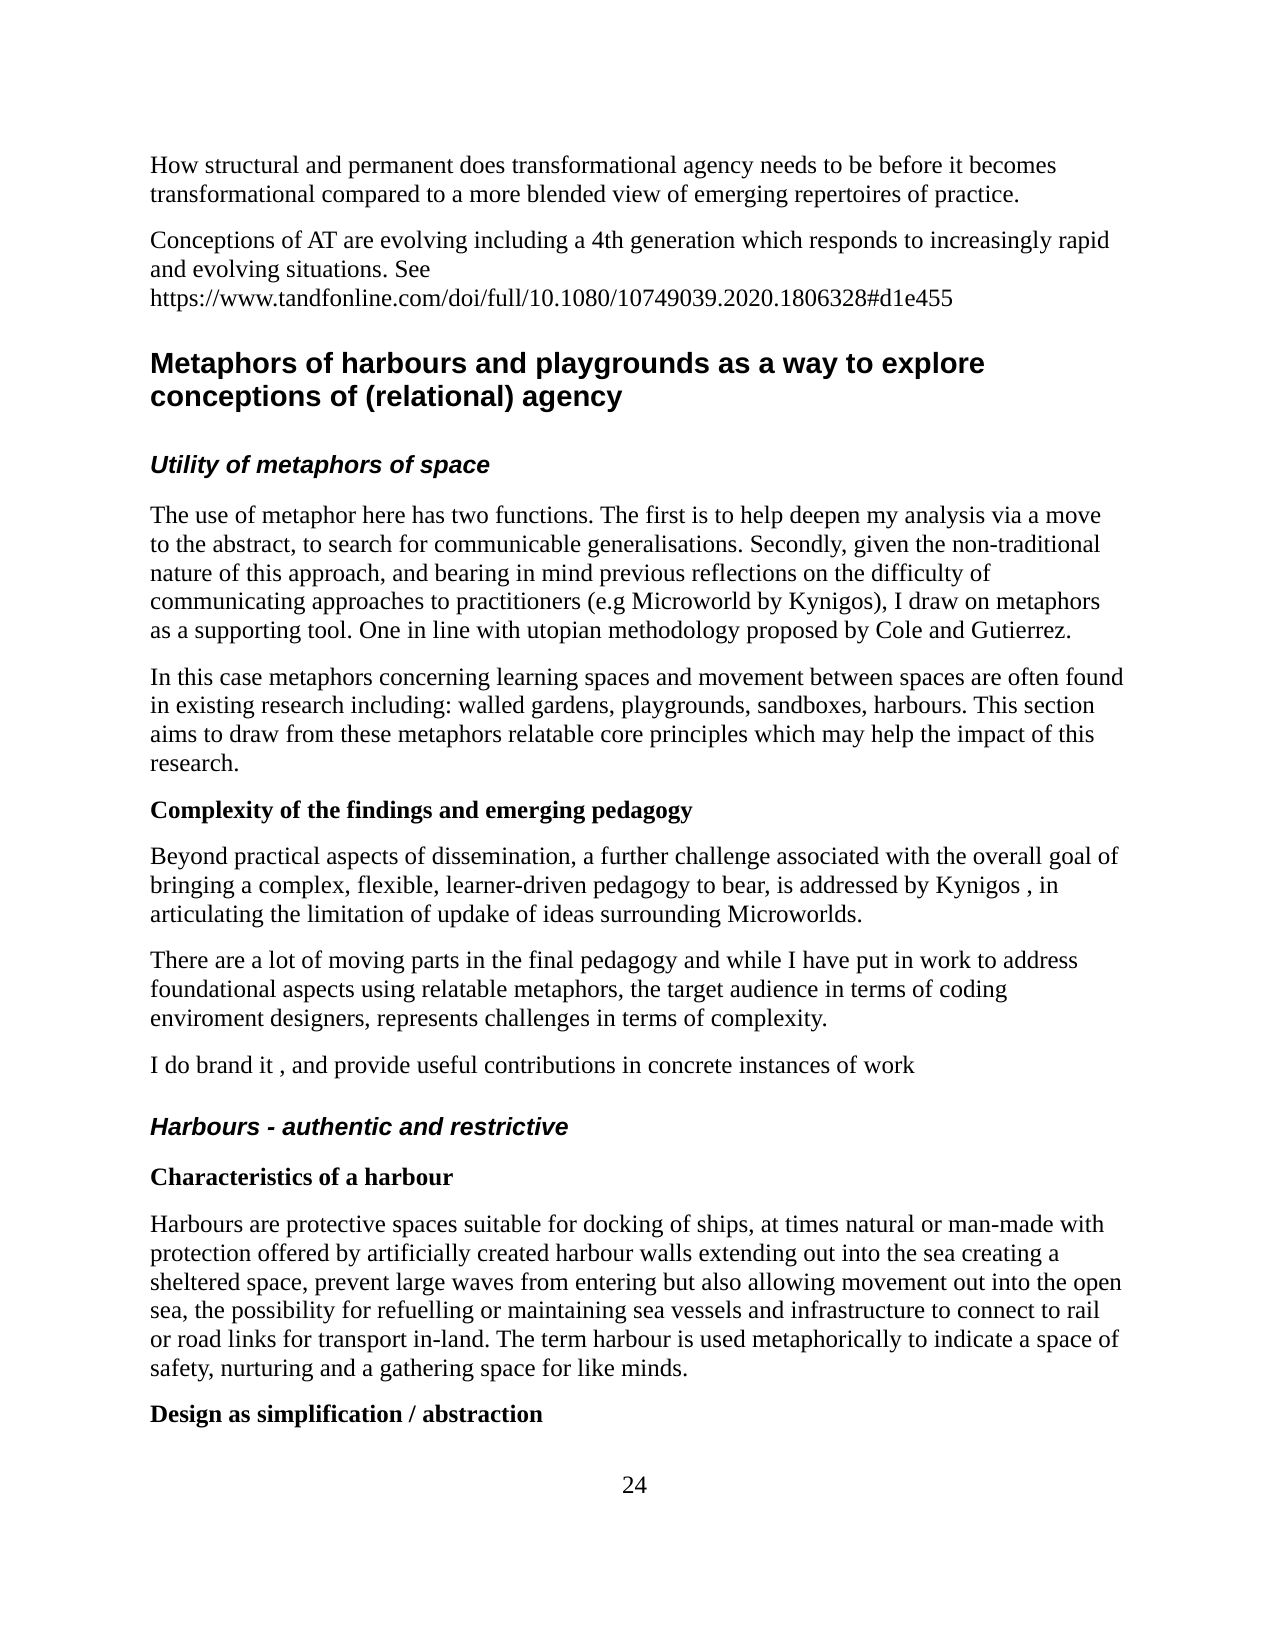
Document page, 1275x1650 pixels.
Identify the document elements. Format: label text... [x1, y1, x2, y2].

subtitle Metaphors of harbours and playgrounds as a way to explore conceptions of (relational) agency [150, 346, 1125, 413]
text In this case metaphors concerning learning spaces and movement between spaces are often found in existing research including: walled gardens, playgrounds, sandboxes, harbours. This section aims to draw from these metaphors relatable core principles which may help the impact of this research. [150, 662, 1125, 777]
text How structural and permanent does transformational agency needs to be before it becomes transformational compared to a more blended view of emerging repertoires of practice. [150, 150, 1125, 207]
text Characteristics of a harbour [150, 1162, 1125, 1191]
text Complexity of the findings and emerging pedagogy [150, 795, 1125, 823]
text Beyond practical aspects of dissemination, a further challenge associated with the overall goal of bringing a complex, flexible, learner-driven pedagogy to bear, is addressed by Kynigos , in articulating the limitation of updake of ideas surrounding Microworlds. [150, 841, 1125, 928]
text Design as simplification / abstraction [150, 1399, 1125, 1428]
text I do brand it , and provide useful contributions in concrete instances of work [150, 1050, 1125, 1078]
text Harbours are protective spaces suitable for docking of ships, at times natural or man-made with protection offered by artificially created harbour walls extending out into the sea creating a sheltered space, prevent large waves from entering but also allowing movement out into the open sea, the possibility for refuelling or maintaining sea vessels and infrastructure to connect to rail or road links for transport in-land. The term harbour is used metaphorically to indicate a space of safety, nurturing and a gathering space for like minds. [150, 1209, 1125, 1382]
subtitle Utility of metaphors of space [150, 450, 1125, 479]
subtitle Harbours - authentic and restrictive [150, 1112, 1125, 1141]
text Conceptions of AT are evolving including a 4th generation which responds to increasingly rapid and evolving situations. See https://www.tandfonline.com/doi/full/10.1080/10749039.2020.1806328#d1e455 [150, 225, 1125, 312]
text There are a lot of moving parts in the final pedagogy and while I have put in work to address foundational aspects using relatable metaphors, the target audience in terms of coding enviroment designers, represents challenges in terms of complexity. [150, 946, 1125, 1032]
text The use of metaphor here has two functions. The first is to help deepen my analysis via a move to the abstract, to search for communicable generalisations. Secondly, given the non-traditional nature of this approach, and bearing in mind previous reflections on the difficulty of communicating approaches to practitioners (e.g Microworld by Kynigos), I draw on metaphors as a supporting tool. One in line with utopian methodology proposed by Cole and Gutierrez. [150, 500, 1125, 644]
